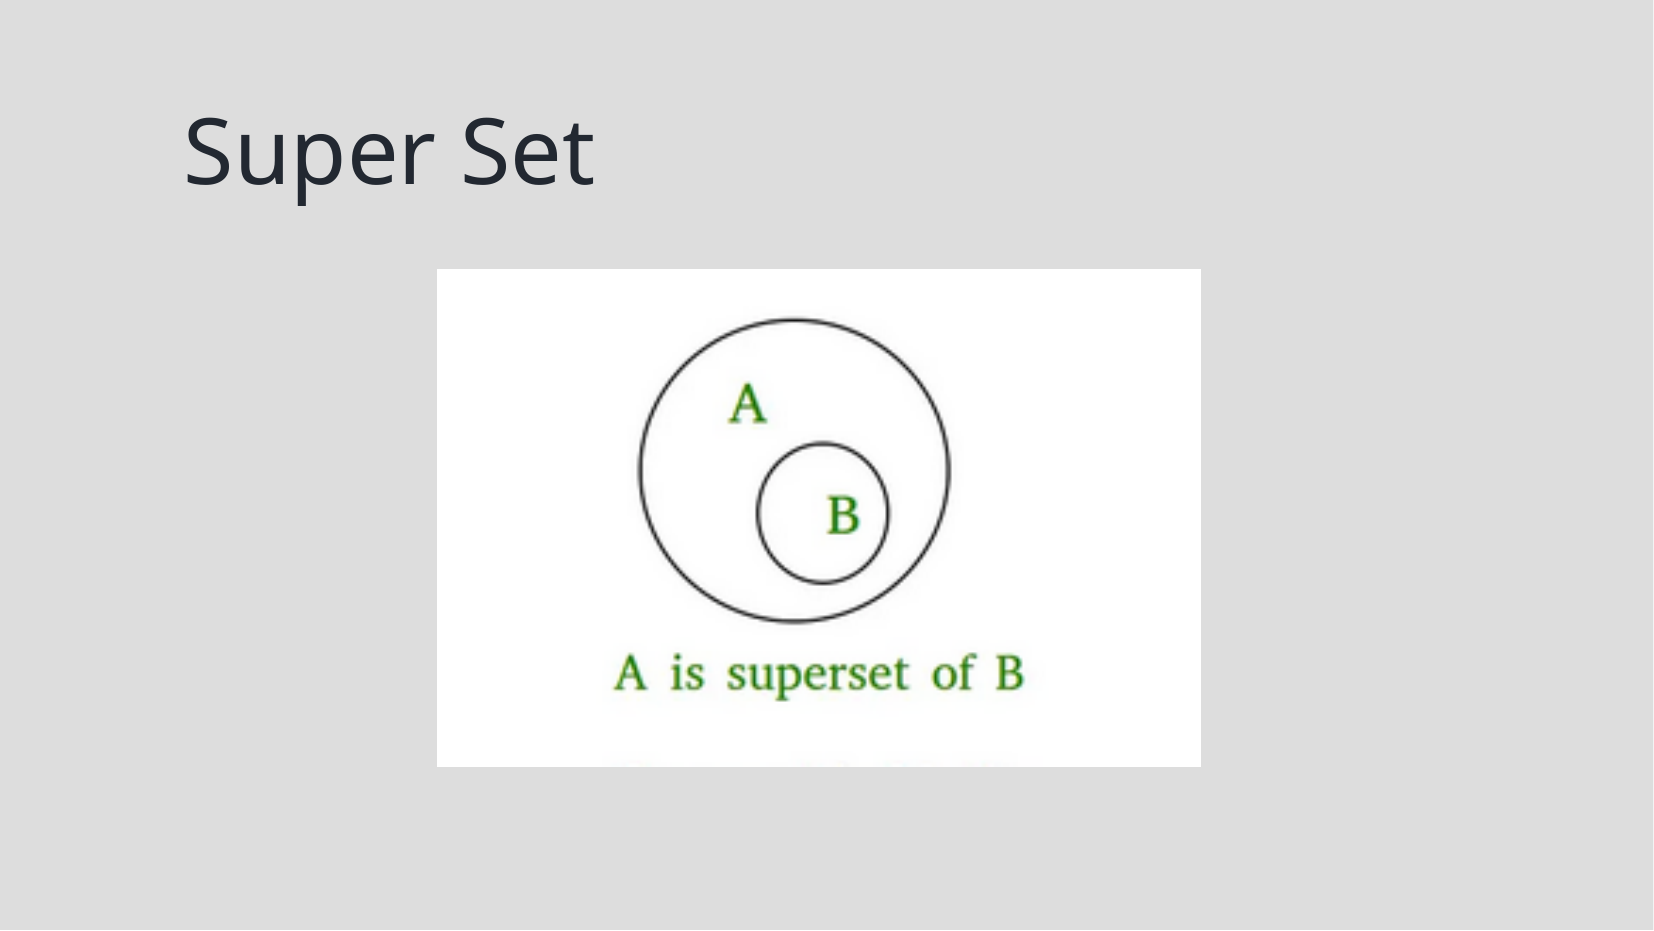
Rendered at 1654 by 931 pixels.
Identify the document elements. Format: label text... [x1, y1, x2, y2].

picture [437, 269, 1201, 767]
title Super Set [0, 35, 1118, 263]
